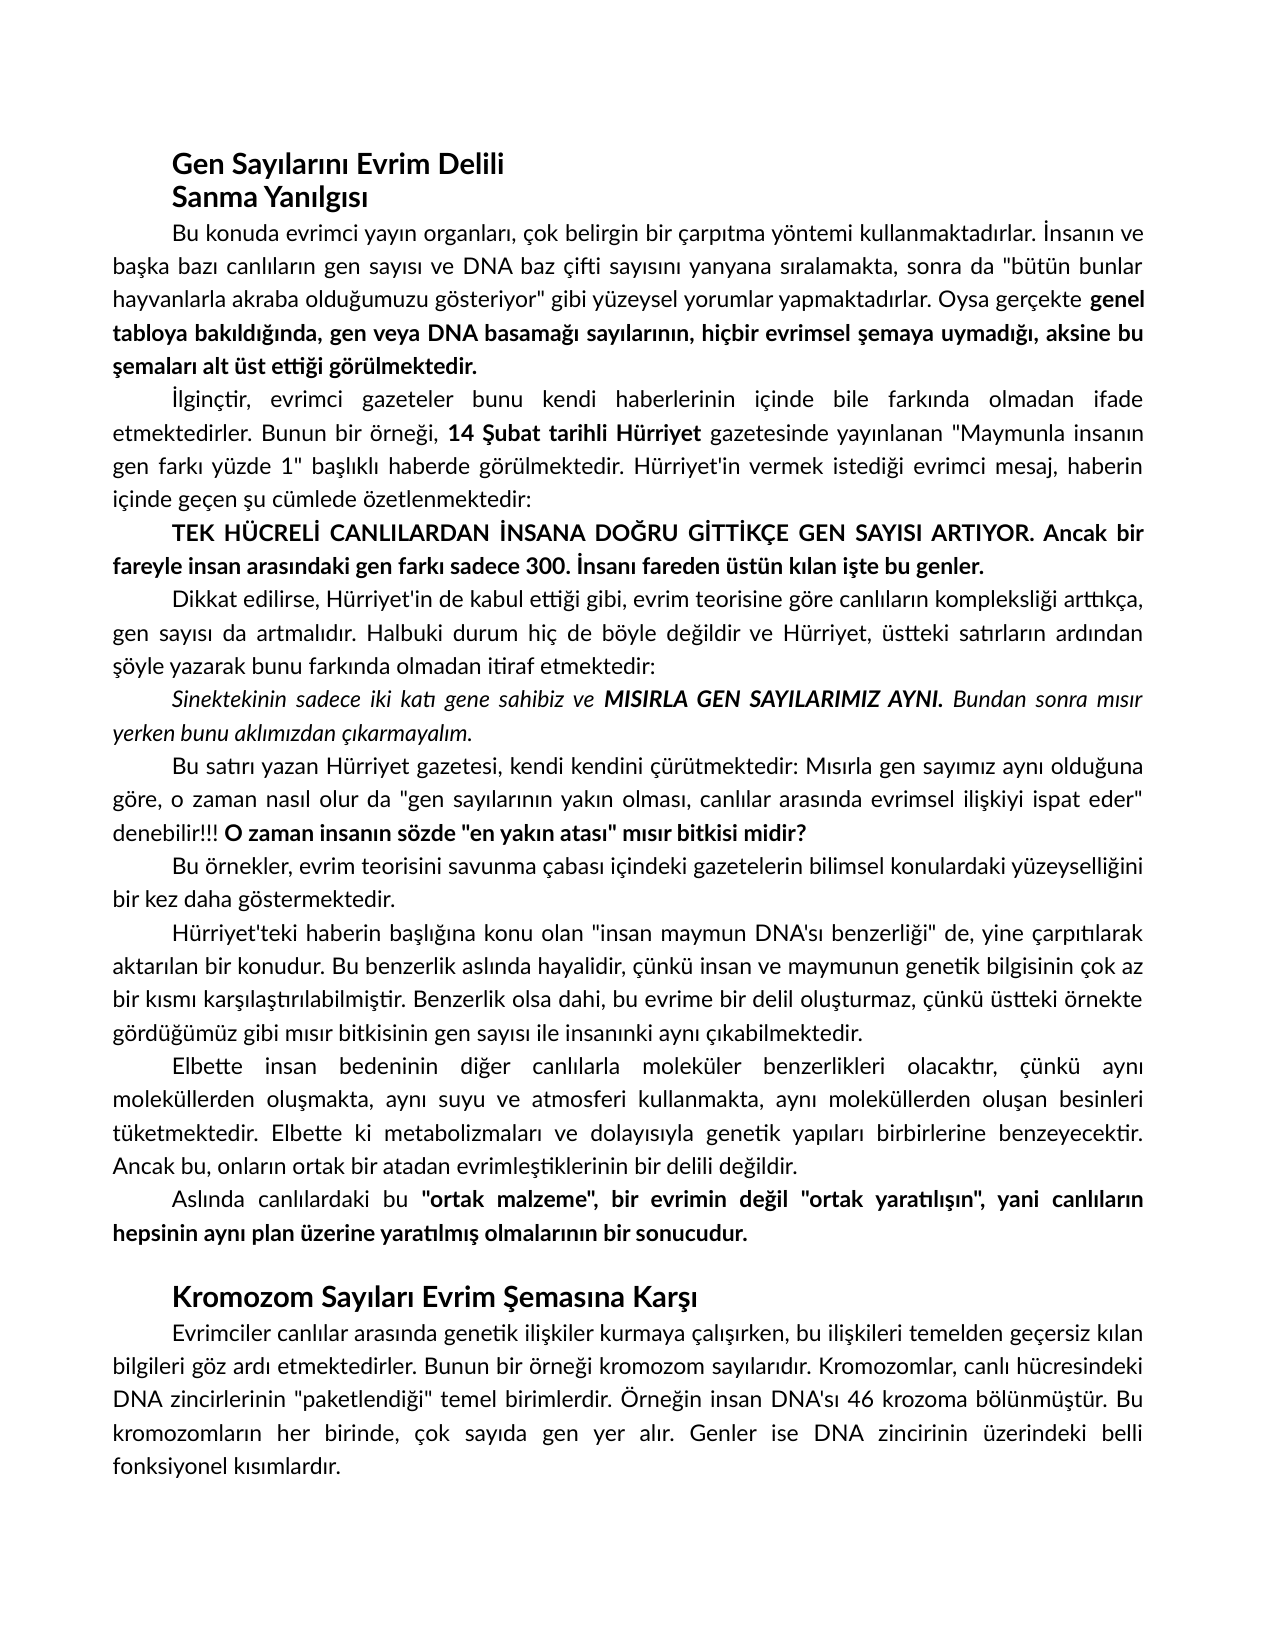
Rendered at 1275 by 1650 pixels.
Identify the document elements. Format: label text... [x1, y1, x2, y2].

text Kromozom Sayıları Evrim Şemasına Karşı [112, 1281, 1145, 1314]
text Gen Sayılarını Evrim Delili [112, 148, 1145, 181]
text Evrimciler canlılar arasında genetik ilişkiler kurmaya çalışırken, bu ilişkileri temelden geçersiz kılan bilgileri göz ardı etmektedirler. Bunun bir örneği kromozom sayılarıdır. Kromozomlar, canlı hücresindeki DNA zincirlerinin "paketlendiği" temel birimlerdir. Örneğin insan DNA'sı 46 krozoma bölünmüştür. Bu kromozomların her birinde, çok sayıda gen yer alır. Genler ise DNA zincirinin üzerindeki belli fonksiyonel kısımlardır. [112, 1314, 1145, 1481]
text Bu örnekler, evrim teorisini savunma çabası içindeki gazetelerin bilimsel konulardaki yüzeyselliğini bir kez daha göstermektedir. [112, 848, 1145, 914]
text Sinektekinin sadece iki katı gene sahibiz ve MISIRLA GEN SAYILARIMIZ AYNI. Bundan sonra mısır yerken bunu aklımızdan çıkarmayalım. [112, 681, 1145, 748]
text Bu satırı yazan Hürriyet gazetesi, kendi kendini çürütmektedir: Mısırla gen sayımız aynı olduğuna göre, o zaman nasıl olur da "gen sayılarının yakın olması, canlılar arasında evrimsel ilişkiyi ispat eder" denebilir!!! O zaman insanın sözde "en yakın atası" mısır bitkisi midir? [112, 748, 1145, 848]
text Bu konuda evrimci yayın organları, çok belirgin bir çarpıtma yöntemi kullanmaktadırlar. İnsanın ve başka bazı canlıların gen sayısı ve DNA baz çifti sayısını yanyana sıralamakta, sonra da "bütün bunlar hayvanlarla akraba olduğumuzu gösteriyor" gibi yüzeysel yorumlar yapmaktadırlar. Oysa gerçekte genel tabloya bakıldığında, gen veya DNA basamağı sayılarının, hiçbir evrimsel şemaya uymadığı, aksine bu şemaları alt üst ettiği görülmektedir. [112, 214, 1145, 381]
text Elbette insan bedeninin diğer canlılarla moleküler benzerlikleri olacaktır, çünkü aynı moleküllerden oluşmakta, aynı suyu ve atmosferi kullanmakta, aynı moleküllerden oluşan besinleri tüketmektedir. Elbette ki metabolizmaları ve dolayısıyla genetik yapıları birbirlerine benzeyecektir. Ancak bu, onların ortak bir atadan evrimleştiklerinin bir delili değildir. [112, 1048, 1145, 1181]
text Aslında canlılardaki bu "ortak malzeme", bir evrimin değil "ortak yaratılışın", yani canlıların hepsinin aynı plan üzerine yaratılmış olmalarının bir sonucudur. [112, 1181, 1145, 1248]
text İlginçtir, evrimci gazeteler bunu kendi haberlerinin içinde bile farkında olmadan ifade etmektedirler. Bunun bir örneği, 14 Şubat tarihli Hürriyet gazetesinde yayınlanan "Maymunla insanın gen farkı yüzde 1" başlıklı haberde görülmektedir. Hürriyet'in vermek istediği evrimci mesaj, haberin içinde geçen şu cümlede özetlenmektedir: [112, 381, 1145, 514]
text Dikkat edilirse, Hürriyet'in de kabul ettiği gibi, evrim teorisine göre canlıların kompleksliği arttıkça, gen sayısı da artmalıdır. Halbuki durum hiç de böyle değildir ve Hürriyet, üstteki satırların ardından şöyle yazarak bunu farkında olmadan itiraf etmektedir: [112, 581, 1145, 681]
text Sanma Yanılgısı [112, 181, 1145, 214]
text Hürriyet'teki haberin başlığına konu olan "insan maymun DNA'sı benzerliği" de, yine çarpıtılarak aktarılan bir konudur. Bu benzerlik aslında hayalidir, çünkü insan ve maymunun genetik bilgisinin çok az bir kısmı karşılaştırılabilmiştir. Benzerlik olsa dahi, bu evrime bir delil oluşturmaz, çünkü üstteki örnekte gördüğümüz gibi mısır bitkisinin gen sayısı ile insanınki aynı çıkabilmektedir. [112, 914, 1145, 1048]
text TEK HÜCRELİ CANLILARDAN İNSANA DOĞRU GİTTİKÇE GEN SAYISI ARTIYOR. Ancak bir fareyle insan arasındaki gen farkı sadece 300. İnsanı fareden üstün kılan işte bu genler. [112, 514, 1145, 581]
